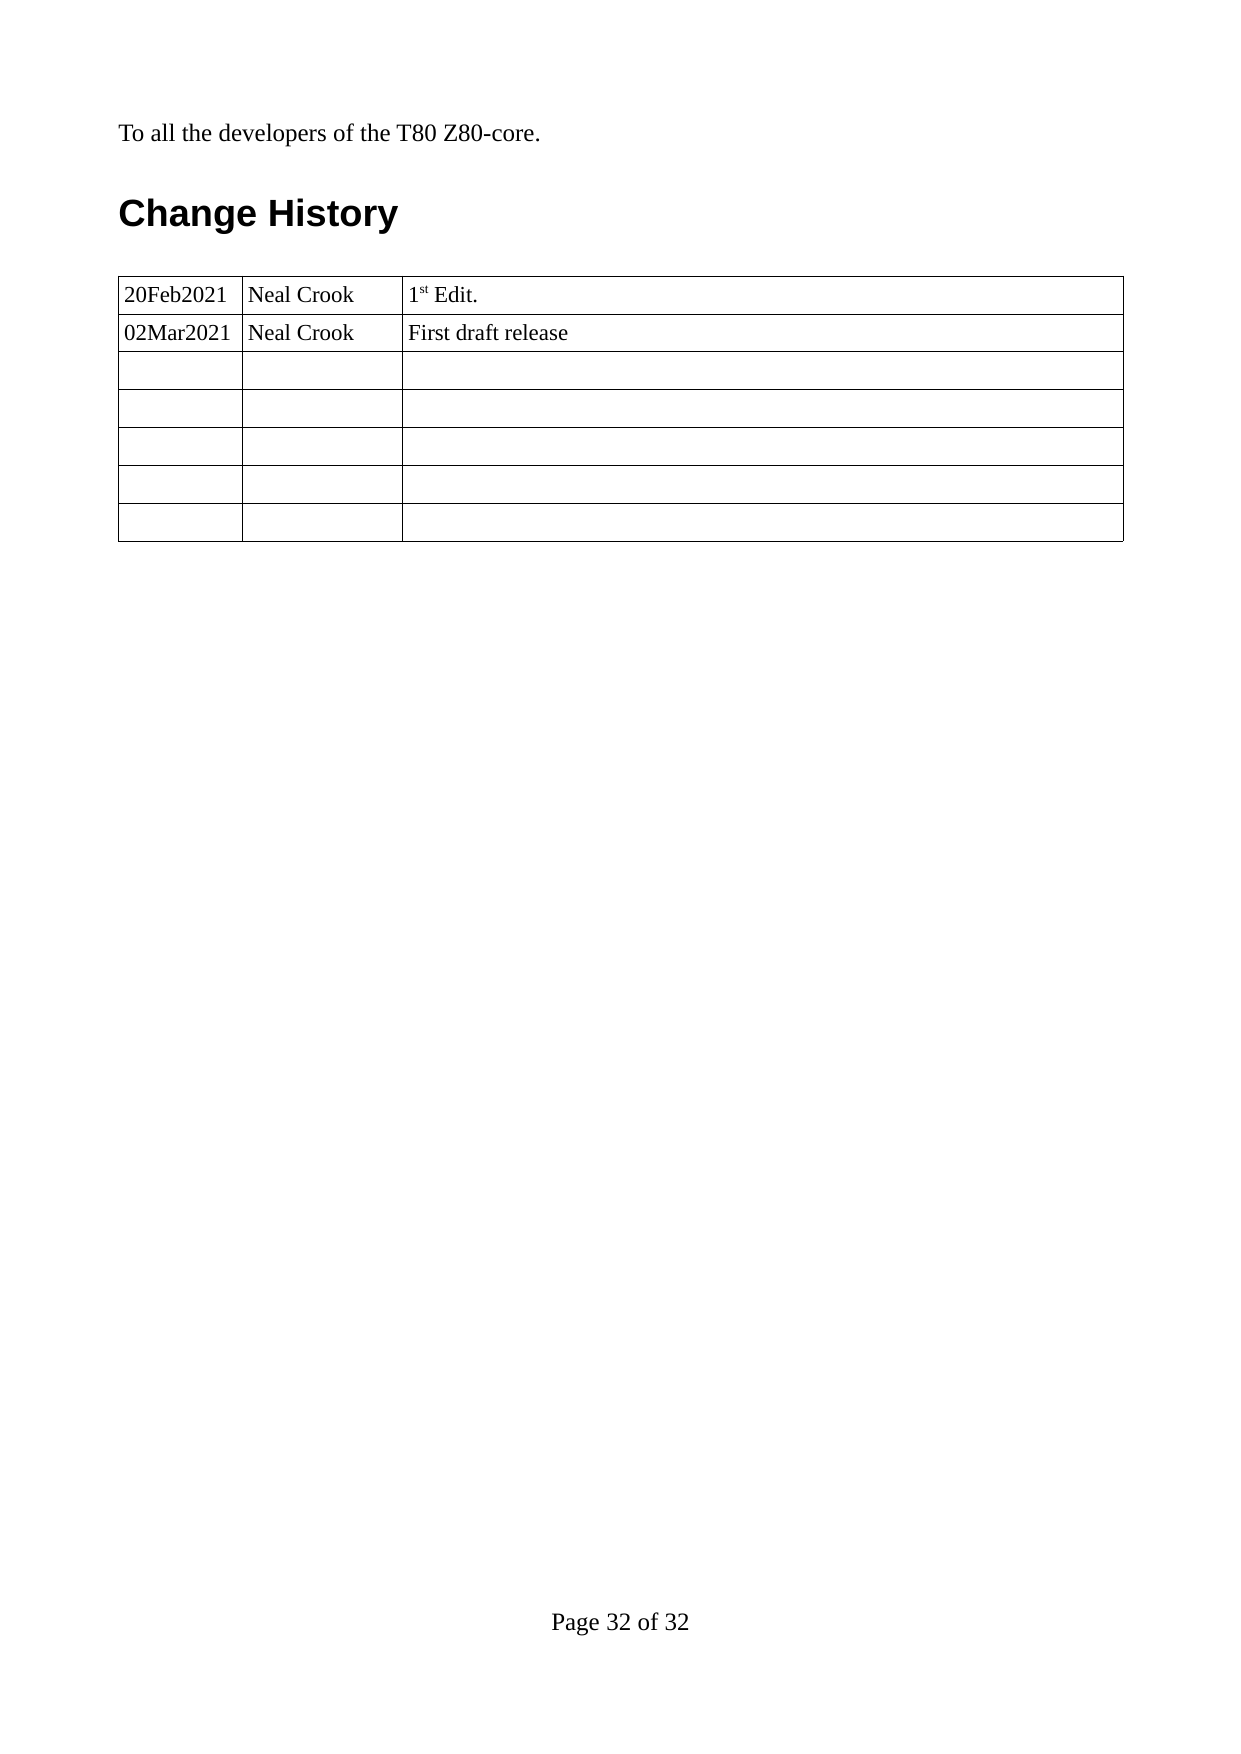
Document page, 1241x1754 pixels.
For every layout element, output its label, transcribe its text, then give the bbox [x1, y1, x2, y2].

table_cell [243, 352, 402, 389]
table_header 20Feb2021 [119, 277, 242, 313]
table_cell [403, 466, 1123, 503]
table_cell Neal Crook [243, 315, 402, 351]
table_cell [119, 352, 242, 389]
table_cell [243, 390, 402, 427]
table_cell [119, 428, 242, 465]
table_cell [403, 352, 1123, 389]
subtitle Change History [118, 191, 1122, 234]
table_cell 02Mar2021 [119, 315, 242, 351]
table_cell First draft release [403, 315, 1123, 351]
table_header Neal Crook [243, 277, 402, 313]
table_header 1st Edit. [403, 277, 1123, 313]
text To all the developers of the T80 Z80-core. [118, 118, 1122, 147]
table_cell [119, 466, 242, 503]
table_cell [119, 390, 242, 427]
table_cell [403, 390, 1123, 427]
table_cell [403, 428, 1123, 465]
table_cell [243, 466, 402, 503]
table_cell [243, 428, 402, 465]
table_cell [243, 504, 402, 541]
table_cell [119, 504, 242, 541]
table_cell [403, 504, 1123, 541]
